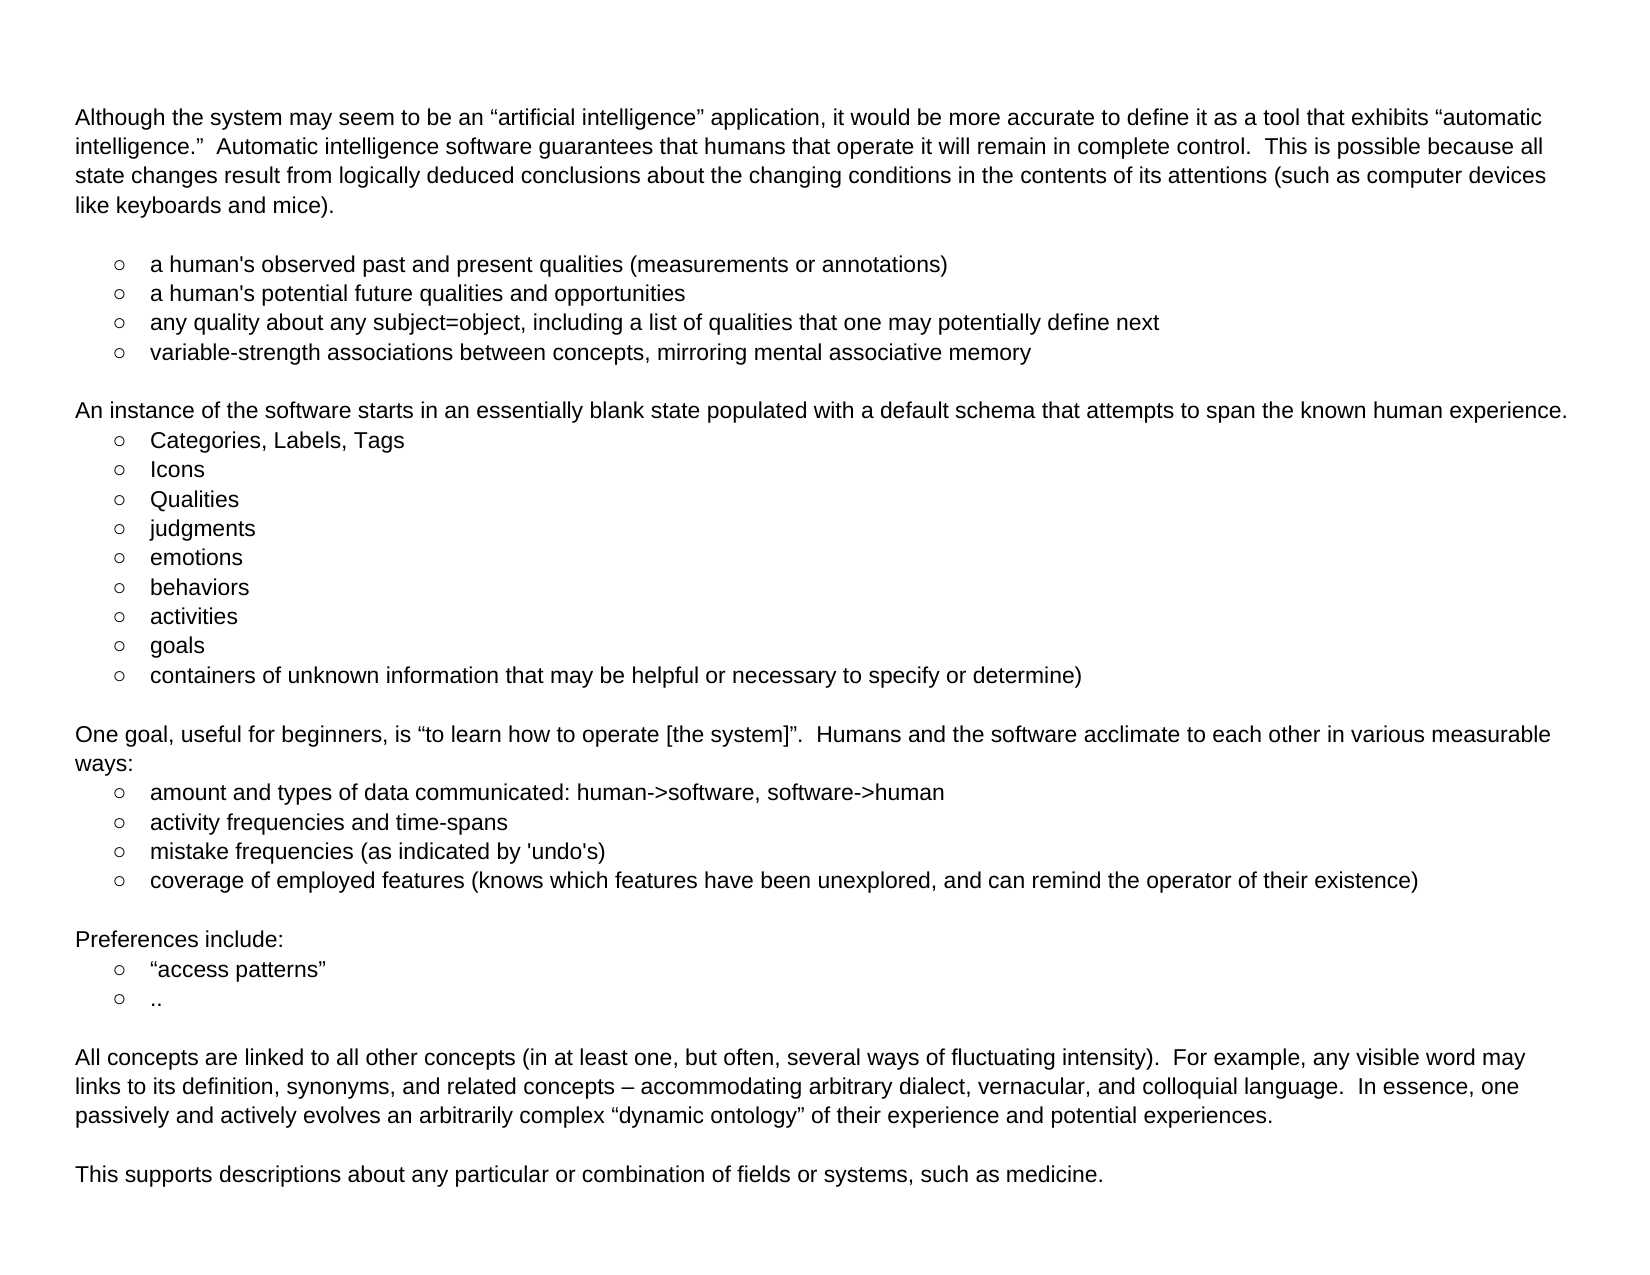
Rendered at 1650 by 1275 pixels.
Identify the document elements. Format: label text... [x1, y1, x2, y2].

list “access patterns” [112, 956, 1575, 982]
list a human's potential future qualities and opportunities [112, 281, 1575, 306]
list Categories, Labels, Tags [112, 427, 1575, 453]
list goals [112, 633, 1575, 659]
list judgments [112, 516, 1575, 541]
text Although the system may seem to be an “artificial intelligence” application, it would be more accurate to define it as a tool that exhibits “automatic intelligence.” Automatic intelligence software guarantees that humans that operate it will remain in complete control. This is possible because all state changes result from logically deduced conclusions about the changing conditions in the contents of its attentions (such as computer devices like keyboards and mice). [75, 104, 1575, 218]
text Preferences include: [75, 927, 1575, 952]
text All concepts are linked to all other concepts (in at least one, but often, several ways of fluctuating intensity). For example, any visible word may links to its definition, synonyms, and related concepts – accommodating arbitrary dialect, vernacular, and colloquial language. In essence, one passively and actively evolves an arbitrarily complex “dynamic ontology” of their experience and potential experiences. [75, 1044, 1575, 1129]
list activity frequencies and time-spans [112, 809, 1575, 835]
list containers of unknown information that may be helpful or necessary to specify or determine) [112, 662, 1575, 688]
list a human's observed past and present qualities (measurements or annotations) [112, 251, 1575, 277]
list variable-strength associations between concepts, mirroring mental associative memory [112, 339, 1575, 365]
list behaviors [112, 574, 1575, 600]
list activities [112, 604, 1575, 629]
list Icons [112, 457, 1575, 482]
list Qualities [112, 486, 1575, 512]
text One goal, useful for beginners, is “to learn how to operate [the system]”. Humans and the software acclimate to each other in various measurable ways: [75, 721, 1575, 776]
list any quality about any subject=object, including a list of qualities that one may potentially define next [112, 310, 1575, 336]
list coverage of employed features (knows which features have been unexplored, and can remind the operator of their existence) [112, 868, 1575, 894]
text An instance of the software starts in an essentially blank state populated with a default schema that attempts to span the known human experience. [75, 398, 1575, 424]
list emotions [112, 545, 1575, 571]
list .. [112, 986, 1575, 1011]
text This supports descriptions about any particular or combination of fields or systems, such as medicine. [75, 1162, 1575, 1187]
list amount and types of data communicated: human->software, software->human [112, 780, 1575, 806]
list mistake frequencies (as indicated by 'undo's) [112, 839, 1575, 864]
